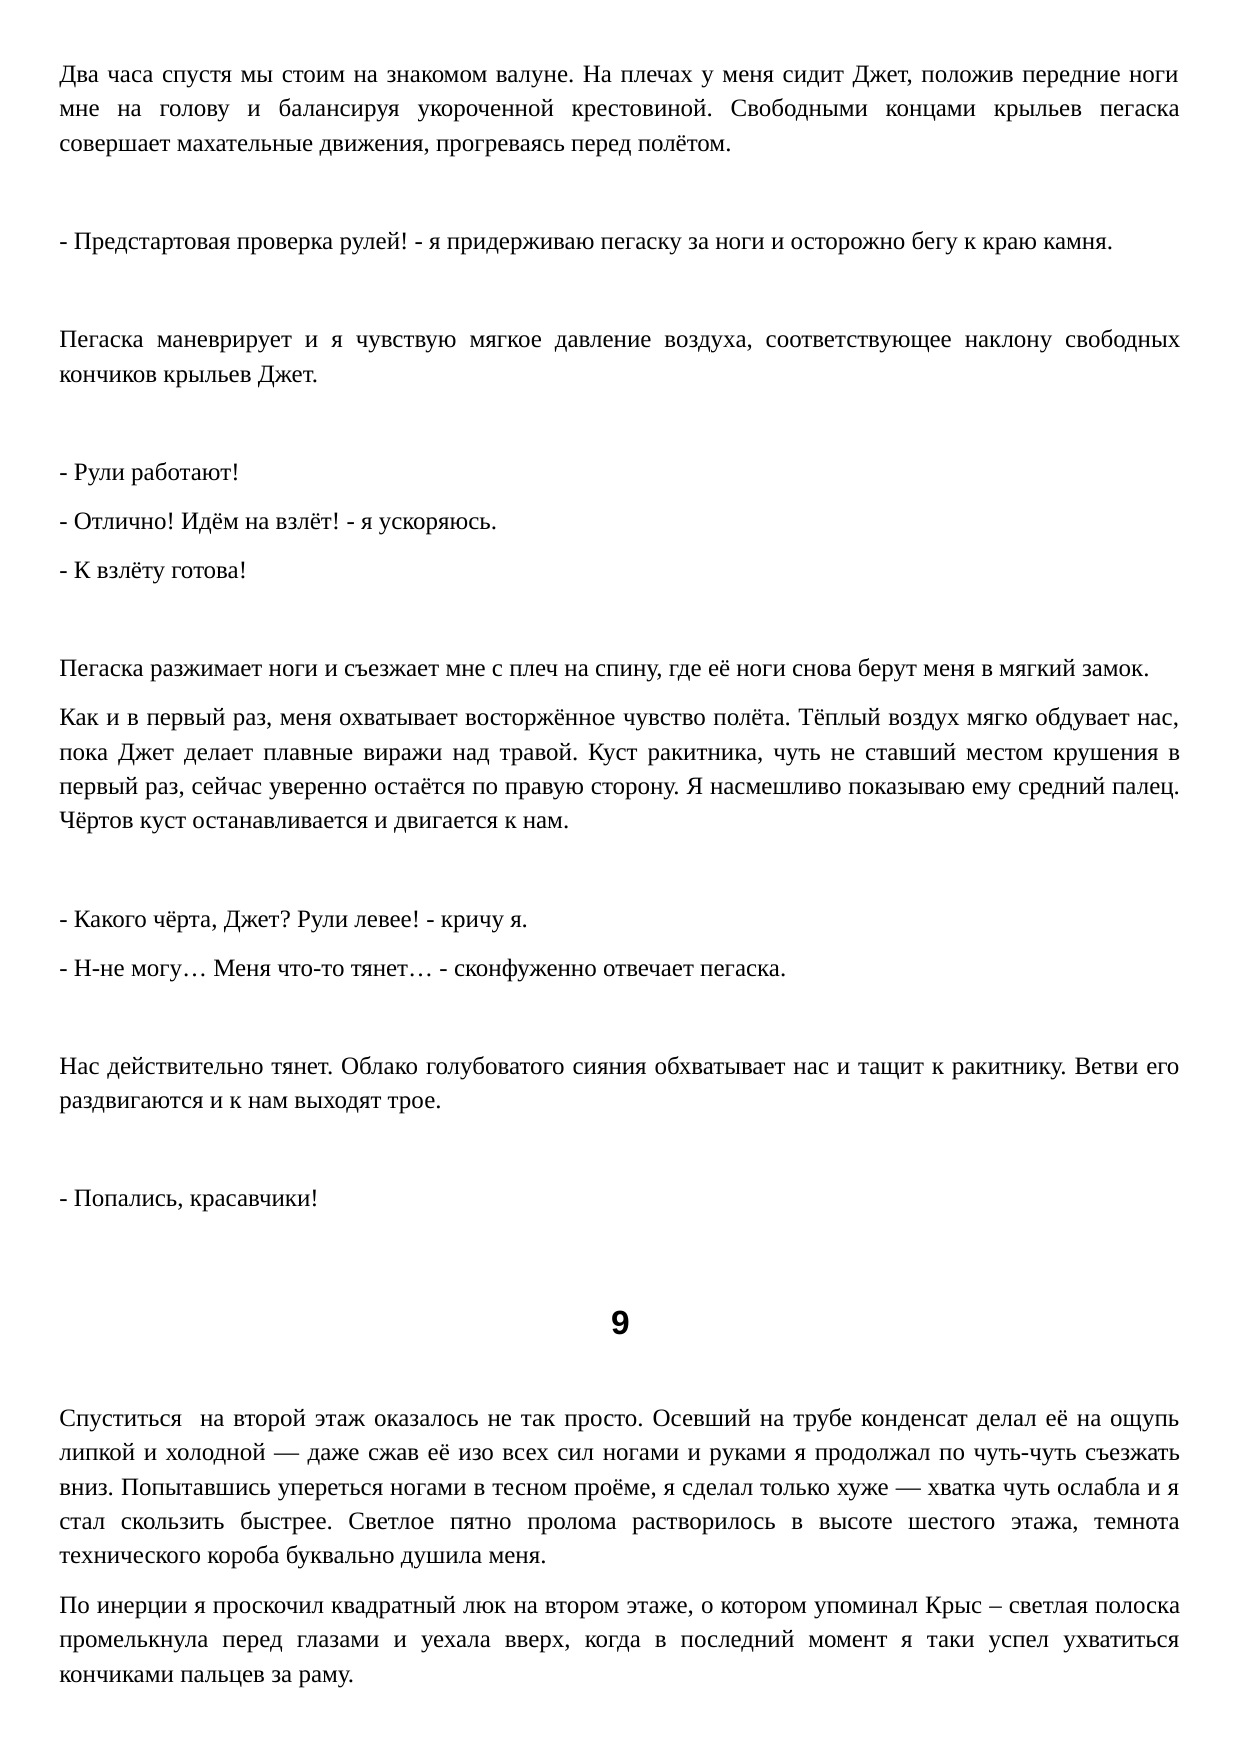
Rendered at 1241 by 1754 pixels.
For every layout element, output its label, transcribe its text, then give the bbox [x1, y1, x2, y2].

text Пегаска маневрирует и я чувствую мягкое давление воздуха, соответствующее наклону свободных кончиков крыльев Джет. [59, 324, 1181, 387]
text - К взлёту готова! [59, 555, 1181, 584]
text Нас действительно тянет. Облако голубоватого сияния обхватывает нас и тащит к ракитнику. Ветви его раздвигаются и к нам выходят трое. [59, 1051, 1181, 1114]
text Два часа спустя мы стоим на знакомом валуне. На плечах у меня сидит Джет, положив передние ноги мне на голову и балансируя укороченной крестовиной. Свободными концами крыльев пегаска совершает махательные движения, прогреваясь перед полётом. [59, 59, 1181, 157]
text - Какого чёрта, Джет? Рули левее! - кричу я. [59, 904, 1181, 932]
text Спуститься на второй этаж оказалось не так просто. Осевший на трубе конденсат делал её на ощупь липкой и холодной — даже сжав её изо всех сил ногами и руками я продолжал по чуть-чуть съезжать вниз. Попытавшись упереться ногами в тесном проёме, я сделал только хуже — хватка чуть ослабла и я стал скользить быстрее. Светлое пятно пролома растворилось в высоте шестого этажа, темнота технического короба буквально душила меня. [59, 1403, 1181, 1569]
subtitle 9 [59, 1302, 1181, 1341]
text - Рули работают! [59, 457, 1181, 486]
text - Н-не могу… Меня что-то тянет… - сконфуженно отвечает пегаска. [59, 953, 1181, 982]
text - Отлично! Идём на взлёт! - я ускоряюсь. [59, 506, 1181, 535]
text По инерции я проскочил квадратный люк на втором этаже, о котором упоминал Крыс – светлая полоска промелькнула перед глазами и уехала вверх, когда в последний момент я таки успел ухватиться кончиками пальцев за раму. [59, 1590, 1181, 1687]
text - Предстартовая проверка рулей! - я придерживаю пегаску за ноги и осторожно бегу к краю камня. [59, 226, 1181, 255]
text Как и в первый раз, меня охватывает восторжённое чувство полёта. Тёплый воздух мягко обдувает нас, пока Джет делает плавные виражи над травой. Куст ракитника, чуть не ставший местом крушения в первый раз, сейчас уверенно остаётся по правую сторону. Я насмешливо показываю ему средний палец. Чёртов куст останавливается и двигается к нам. [59, 702, 1181, 834]
text - Попались, красавчики! [59, 1183, 1181, 1212]
text Пегаска разжимает ноги и съезжает мне с плеч на спину, где её ноги снова берут меня в мягкий замок. [59, 653, 1181, 682]
